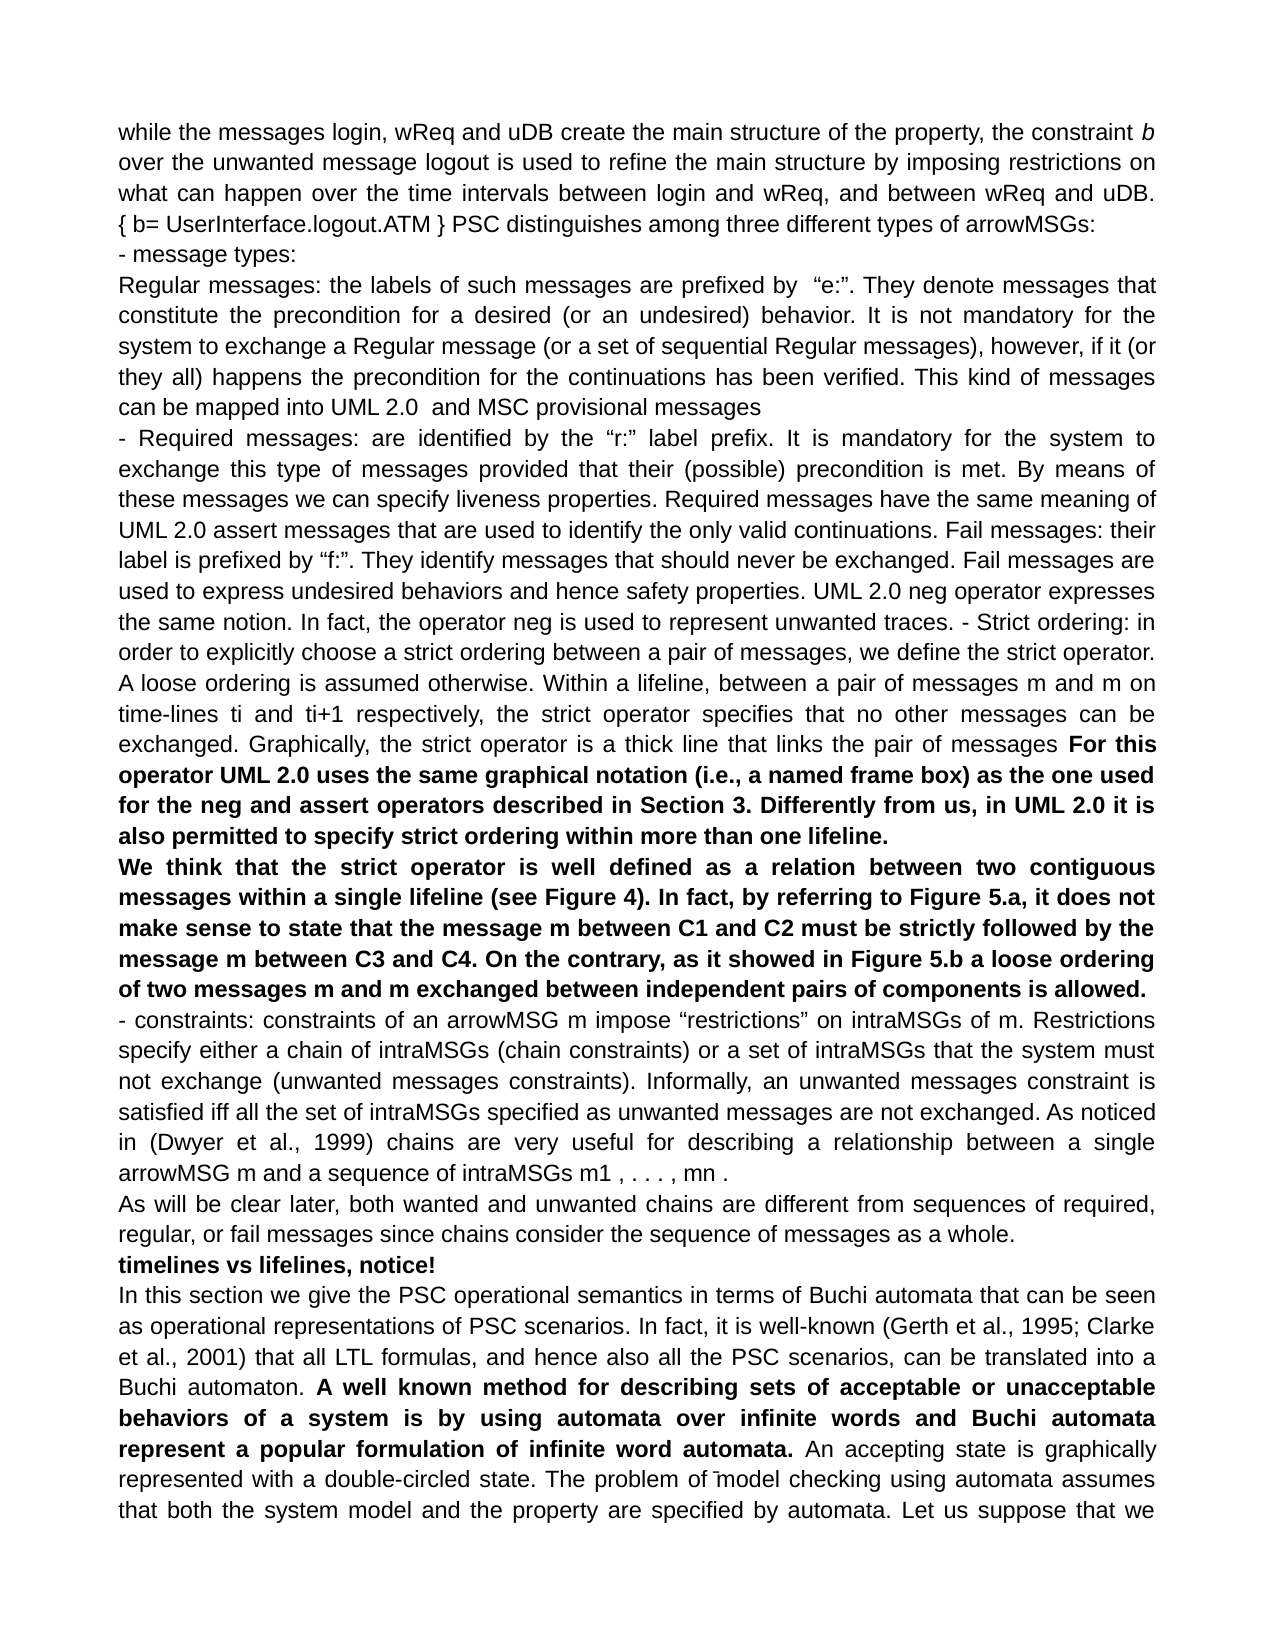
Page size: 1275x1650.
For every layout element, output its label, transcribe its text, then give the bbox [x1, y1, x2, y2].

text timelines vs lifelines, notice! [118, 1251, 1157, 1278]
text We think that the strict operator is well defined as a relation between two contiguous messages within a single lifeline (see Figure 4). In fact, by referring to Figure 5.a, it does not make sense to state that the message m between C1 and C2 must be strictly followed by the message m between C3 and C4. On the contrary, as it showed in Figure 5.b a loose ordering of two messages m and m exchanged between independent pairs of components is allowed. [118, 853, 1157, 1002]
text - Required messages: are identified by the “r:” label prefix. It is mandatory for the system to exchange this type of messages provided that their (possible) precondition is met. By means of these messages we can specify liveness properties. Required messages have the same meaning of UML 2.0 assert messages that are used to identify the only valid continuations. Fail messages: their label is prefixed by “f:”. They identify messages that should never be exchanged. Fail messages are used to express undesired behaviors and hence safety properties. UML 2.0 neg operator expresses the same notion. In fact, the operator neg is used to represent unwanted traces. - Strict ordering: in order to explicitly choose a strict ordering between a pair of messages, we define the strict operator. A loose ordering is assumed otherwise. Within a lifeline, between a pair of messages m and m on time-lines ti and ti+1 respectively, the strict operator specifies that no other messages can be exchanged. Graphically, the strict operator is a thick line that links the pair of messages For this operator UML 2.0 uses the same graphical notation (i.e., a named frame box) as the one used for the neg and assert operators described in Section 3. Differently from us, in UML 2.0 it is also permitted to specify strict ordering within more than one lifeline. [118, 424, 1157, 849]
text In this section we give the PSC operational semantics in terms of Buchi automata that can be seen as operational representations of PSC scenarios. In fact, it is well-known (Gerth et al., 1995; Clarke et al., 2001) that all LTL formulas, and hence also all the PSC scenarios, can be translated into a Buchi automaton. A well known method for describing sets of acceptable or unacceptable behaviors of a system is by using automata over infinite words and Buchi automata represent a popular formulation of infinite word automata. An accepting state is graphically represented with a double-circled state. The problem of ̄model checking using automata assumes that both the system model and the property are specified by automata. Let us suppose that we [118, 1282, 1157, 1523]
text - message types: [118, 241, 1157, 267]
text - constraints: constraints of an arrowMSG m impose “restrictions” on intraMSGs of m. Restrictions specify either a chain of intraMSGs (chain constraints) or a set of intraMSGs that the system must not exchange (unwanted messages constraints). Informally, an unwanted messages constraint is satisfied iff all the set of intraMSGs specified as unwanted messages are not exchanged. As noticed in (Dwyer et al., 1999) chains are very useful for describing a relationship between a single arrowMSG m and a sequence of intraMSGs m1 , . . . , mn . [118, 1006, 1157, 1186]
text while the messages login, wReq and uDB create the main structure of the property, the constraint b over the unwanted message logout is used to refine the main structure by imposing restrictions on what can happen over the time intervals between login and wReq, and between wReq and uDB. { b= UserInterface.logout.ATM } PSC distinguishes among three different types of arrowMSGs: [118, 118, 1157, 237]
text As will be clear later, both wanted and unwanted chains are different from sequences of required, regular, or fail messages since chains consider the sequence of messages as a whole. [118, 1190, 1157, 1247]
text Regular messages: the labels of such messages are prefixed by “e:”. They denote messages that constitute the precondition for a desired (or an undesired) behavior. It is not mandatory for the system to exchange a Regular message (or a set of sequential Regular messages), however, if it (or they all) happens the precondition for the continuations has been verified. This kind of messages can be mapped into UML 2.0 and MSC provisional messages [118, 271, 1157, 421]
